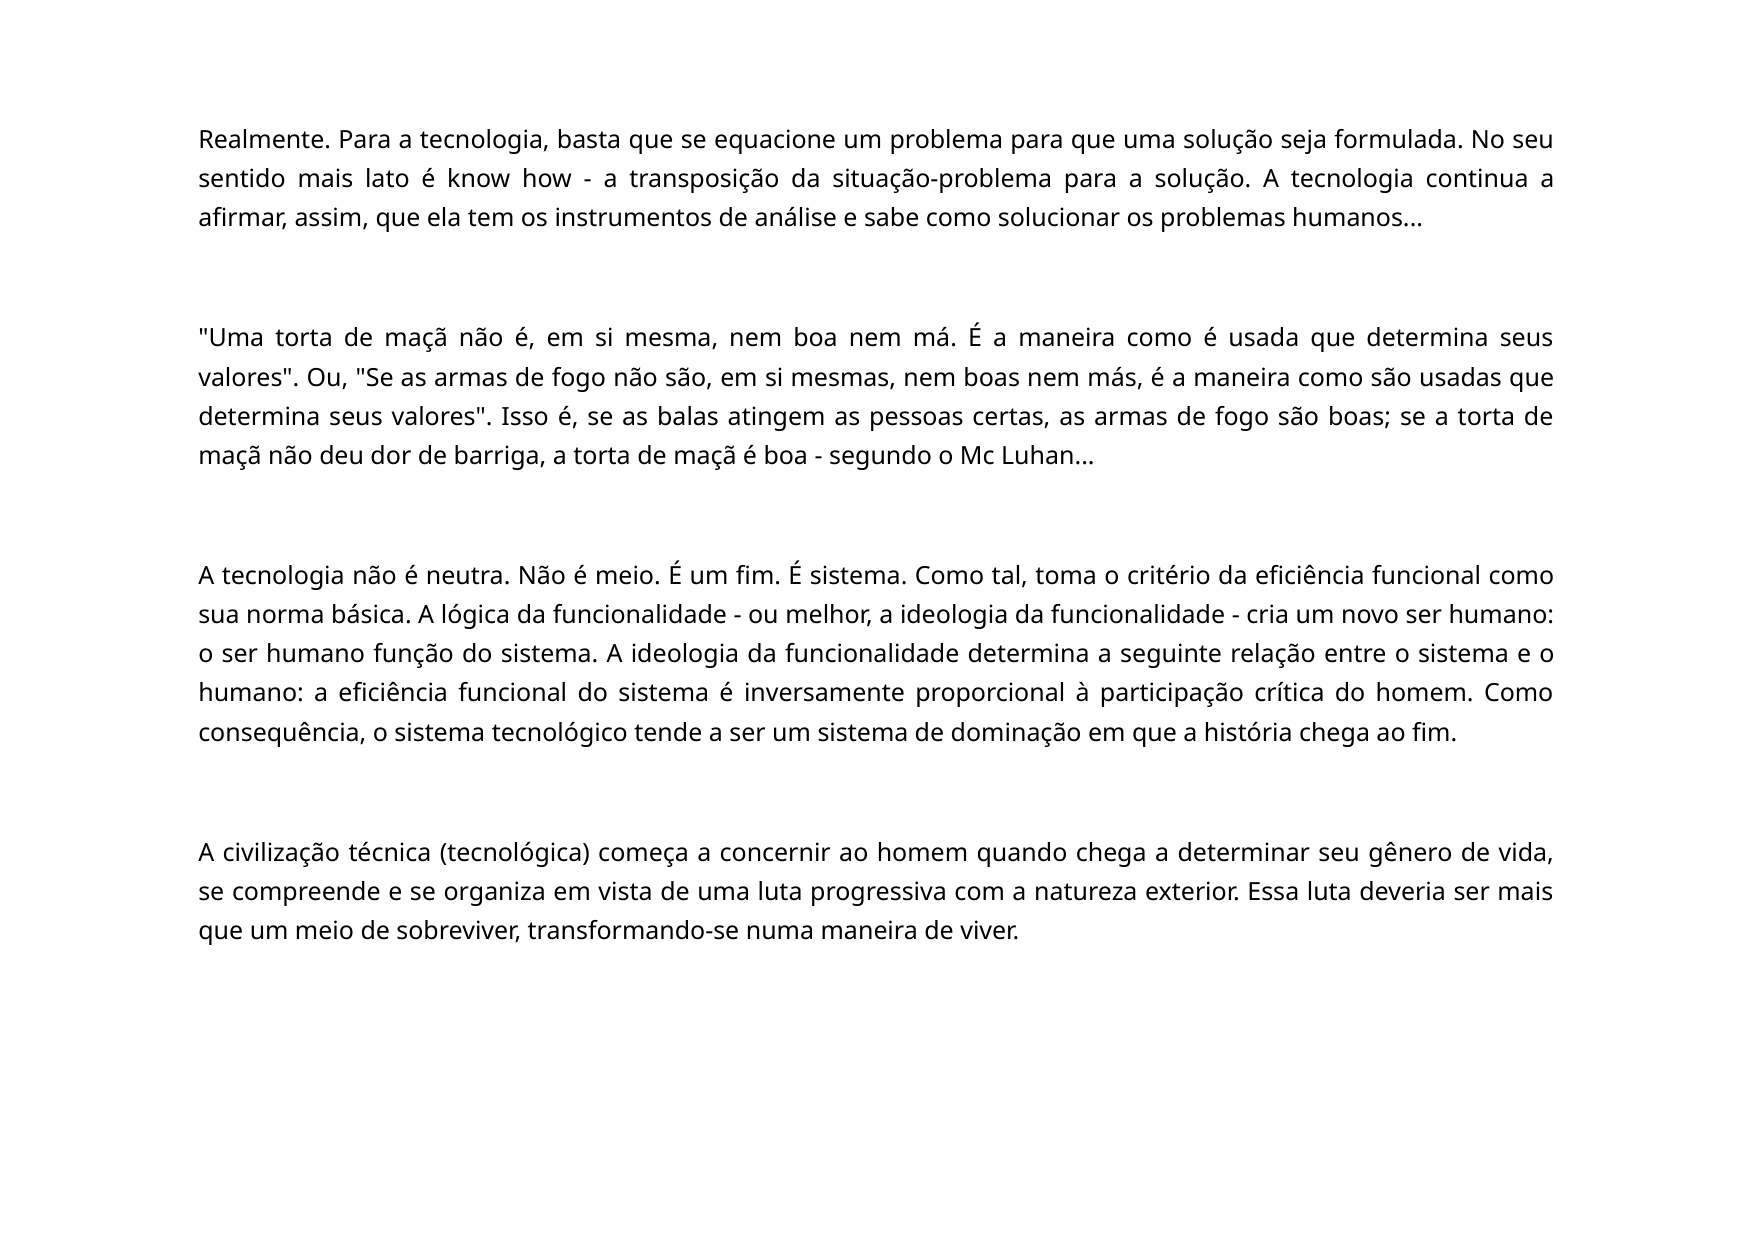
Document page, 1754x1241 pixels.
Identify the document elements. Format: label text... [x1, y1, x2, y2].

text Realmente. Para a tecnologia, basta que se equacione um problema para que uma solução seja formulada. No seu sentido mais lato é know how - a transposição da situação-problema para a solução. A tecnologia continua a afirmar, assim, que ela tem os instrumentos de análise e sabe como solucionar os problemas humanos... [198, 122, 1556, 234]
text A tecnologia não é neutra. Não é meio. É um fim. É sistema. Como tal, toma o critério da eficiência funcional como sua norma básica. A lógica da funcionalidade - ou melhor, a ideologia da funcionalidade - cria um novo ser humano: o ser humano função do sistema. A ideologia da funcionalidade determina a seguinte relação entre o sistema e o humano: a eficiência funcional do sistema é inversamente proporcional à participação crítica do homem. Como consequência, o sistema tecnológico tende a ser um sistema de dominação em que a história chega ao fim. [198, 557, 1556, 748]
text "Uma torta de maçã não é, em si mesma, nem boa nem má. É a maneira como é usada que determina seus valores". Ou, "Se as armas de fogo não são, em si mesmas, nem boas nem más, é a maneira como são usadas que determina seus valores". Isso é, se as balas atingem as pessoas certas, as armas de fogo são boas; se a torta de maçã não deu dor de barriga, a torta de maçã é boa - segundo o Mc Luhan... [198, 320, 1556, 472]
text A civilização técnica (tecnológica) começa a concernir ao homem quando chega a determinar seu gênero de vida, se compreende e se organiza em vista de uma luta progressiva com a natureza exterior. Essa luta deveria ser mais que um meio de sobreviver, transformando-se numa maneira de viver. [198, 834, 1556, 947]
